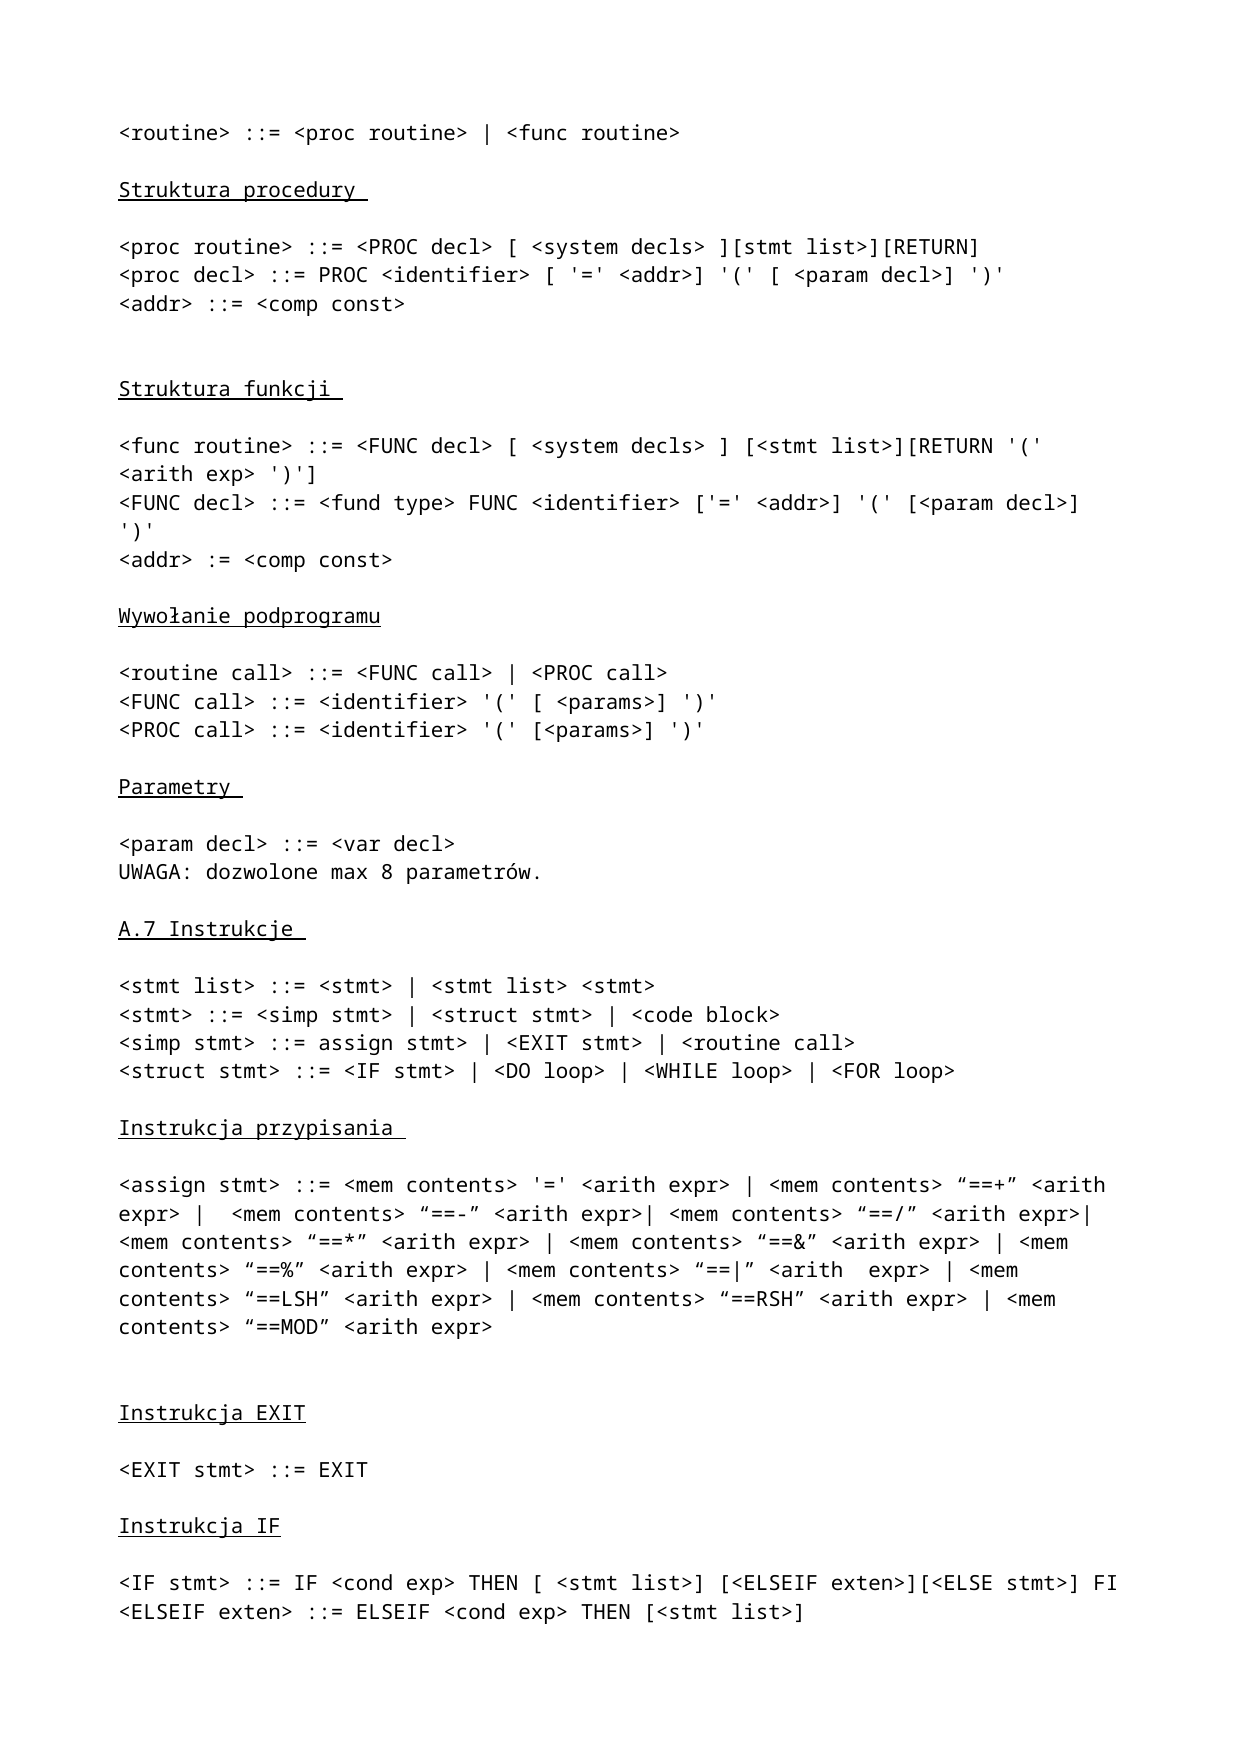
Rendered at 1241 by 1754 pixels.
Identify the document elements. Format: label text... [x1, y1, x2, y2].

text <func routine> ::= <FUNC decl> [ <system decls> ] [<stmt list>][RETURN '(' <arith exp> ')'] [118, 431, 1122, 488]
text Instrukcja przypisania [118, 1113, 1122, 1142]
text UWAGA: dozwolone max 8 parametrów. [118, 857, 1122, 886]
text <stmt list> ::= <stmt> | <stmt list> <stmt> [118, 971, 1122, 1000]
text <assign stmt> ::= <mem contents> '=' <arith expr> | <mem contents> “==+” <arith expr> | <mem contents> “==-” <arith expr>| <mem contents> “==/” <arith expr>| <mem contents> “==*” <arith expr> | <mem contents> “==&” <arith expr> | <mem contents> “==%” <arith expr> | <mem contents> “==|” <arith expr> | <mem contents> “==LSH” <arith expr> | <mem contents> “==RSH” <arith expr> | <mem contents> “==MOD” <arith expr> [118, 1170, 1122, 1341]
text Struktura procedury [118, 175, 1122, 203]
text Parametry [118, 772, 1122, 801]
text <FUNC call> ::= <identifier> '(' [ <params>] ')' [118, 687, 1122, 715]
text <proc decl> ::= PROC <identifier> [ '=' <addr>] '(' [ <param decl>] ')' [118, 260, 1122, 289]
text <IF stmt> ::= IF <cond exp> THEN [ <stmt list>] [<ELSEIF exten>][<ELSE stmt>] FI [118, 1568, 1122, 1597]
text <struct stmt> ::= <IF stmt> | <DO loop> | <WHILE loop> | <FOR loop> [118, 1057, 1122, 1085]
text Instrukcja EXIT [118, 1398, 1122, 1426]
text <EXIT stmt> ::= EXIT [118, 1455, 1122, 1483]
text A.7 Instrukcje [118, 914, 1122, 943]
text <routine call> ::= <FUNC call> | <PROC call> [118, 658, 1122, 687]
text Wywołanie podprogramu [118, 602, 1122, 630]
text Struktura funkcji [118, 374, 1122, 402]
text Instrukcja IF [118, 1512, 1122, 1540]
text <ELSEIF exten> ::= ELSEIF <cond exp> THEN [<stmt list>] [118, 1597, 1122, 1625]
text <proc routine> ::= <PROC decl> [ <system decls> ][stmt list>][RETURN] [118, 232, 1122, 260]
text <stmt> ::= <simp stmt> | <struct stmt> | <code block> [118, 1000, 1122, 1028]
text <simp stmt> ::= assign stmt> | <EXIT stmt> | <routine call> [118, 1028, 1122, 1057]
text <PROC call> ::= <identifier> '(' [<params>] ')' [118, 715, 1122, 744]
text <param decl> ::= <var decl> [118, 829, 1122, 857]
text <addr> := <comp const> [118, 545, 1122, 573]
text <addr> ::= <comp const> [118, 289, 1122, 317]
text <routine> ::= <proc routine> | <func routine> [118, 118, 1122, 147]
text <FUNC decl> ::= <fund type> FUNC <identifier> ['=' <addr>] '(' [<param decl>] ')' [118, 488, 1122, 545]
